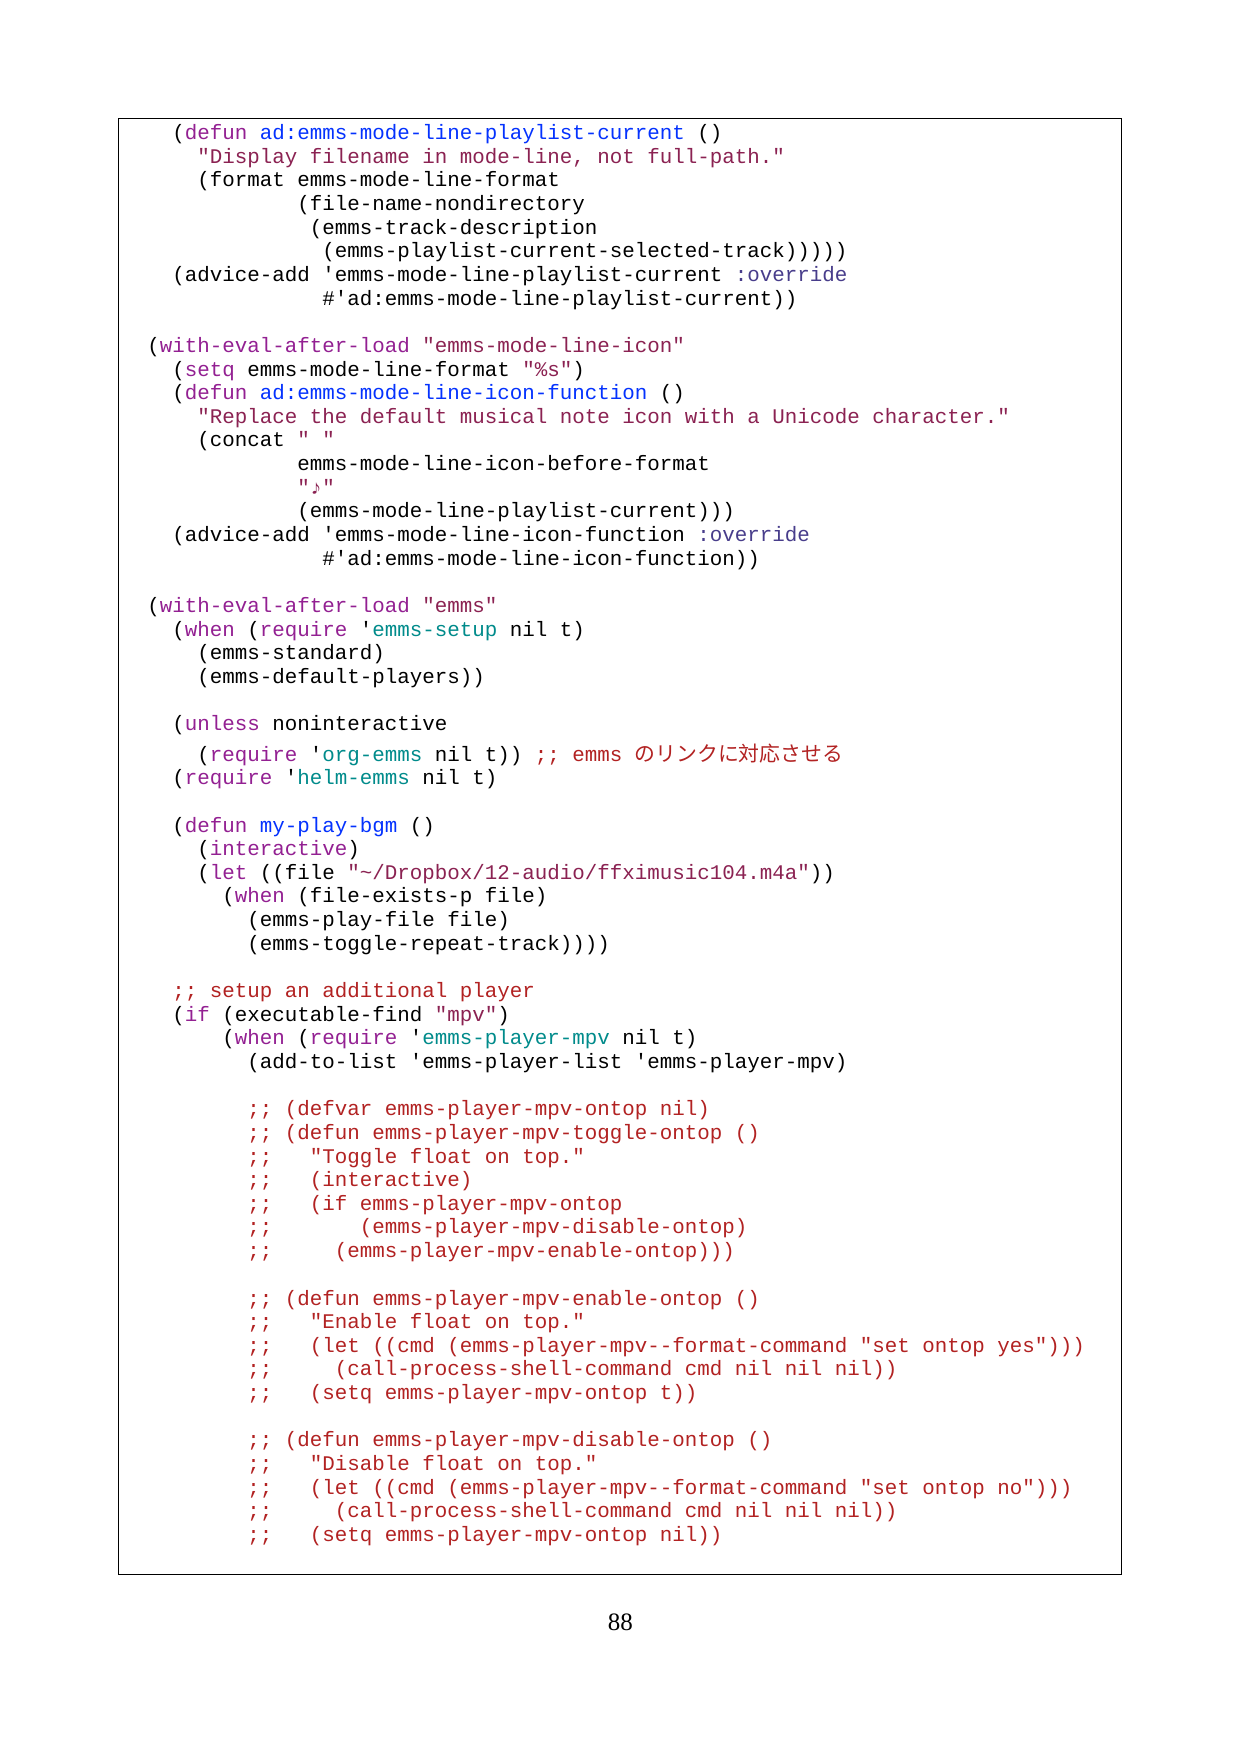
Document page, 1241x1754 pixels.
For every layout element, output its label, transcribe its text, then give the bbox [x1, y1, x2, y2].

text (defun my-play-bgm () [119, 811, 1121, 834]
text (emms-mode-line-playlist-current))) [119, 496, 1121, 520]
text (emms-playlist-current-selected-track))))) [119, 236, 1121, 260]
text (when (require 'emms-setup nil t) [119, 615, 1121, 638]
text (concat " " [119, 426, 1121, 449]
text (let ((file "~/Dropbox/12-audio/ffximusic104.m4a")) [119, 858, 1121, 882]
text ;; (let ((cmd (emms-player-mpv--format-command "set ontop yes"))) [119, 1331, 1121, 1354]
text emms-mode-line-icon-before-format [119, 449, 1121, 473]
text #'ad:emms-mode-line-icon-function)) [119, 544, 1121, 567]
text (with-eval-after-load "emms-mode-line-icon" [119, 331, 1121, 354]
text ;; (defun emms-player-mpv-disable-ontop () [119, 1425, 1121, 1449]
text (defun ad:emms-mode-line-playlist-current () [119, 119, 1121, 142]
text (interactive) [119, 834, 1121, 858]
text (unless noninteractive [119, 709, 1121, 733]
text (defun ad:emms-mode-line-icon-function () [119, 378, 1121, 402]
text (add-to-list 'emms-player-list 'emms-player-mpv) [119, 1047, 1121, 1071]
text ;; (if emms-player-mpv-ontop [119, 1189, 1121, 1213]
text (advice-add 'emms-mode-line-icon-function :override [119, 520, 1121, 544]
text ;; (interactive) [119, 1165, 1121, 1189]
text (emms-play-file file) [119, 905, 1121, 929]
text ;; (defun emms-player-mpv-toggle-ontop () [119, 1118, 1121, 1142]
text ;; "Toggle float on top." [119, 1142, 1121, 1165]
text "♪" [119, 473, 1121, 496]
text (require 'org-emms nil t)) ;; emms のリンクに対応させる [119, 733, 1121, 763]
text (setq emms-mode-line-format "%s") [119, 354, 1121, 378]
text (require 'helm-emms nil t) [119, 763, 1121, 787]
text #'ad:emms-mode-line-playlist-current)) [119, 284, 1121, 307]
text ;; "Enable float on top." [119, 1307, 1121, 1331]
text ;; (emms-player-mpv-disable-ontop) [119, 1213, 1121, 1236]
text ;; (defun emms-player-mpv-enable-ontop () [119, 1283, 1121, 1307]
text (emms-track-description [119, 213, 1121, 236]
text "Display filename in mode-line, not full-path." [119, 142, 1121, 165]
text ;; (let ((cmd (emms-player-mpv--format-command "set ontop no"))) [119, 1473, 1121, 1496]
text (file-name-nondirectory [119, 189, 1121, 213]
text ;; "Disable float on top." [119, 1449, 1121, 1473]
text ;; (call-process-shell-command cmd nil nil nil)) [119, 1354, 1121, 1378]
text ;; (call-process-shell-command cmd nil nil nil)) [119, 1496, 1121, 1520]
text (with-eval-after-load "emms" [119, 591, 1121, 615]
text (format emms-mode-line-format [119, 165, 1121, 189]
text ;; (defvar emms-player-mpv-ontop nil) [119, 1094, 1121, 1118]
text "Replace the default musical note icon with a Unicode character." [119, 402, 1121, 426]
text ;; (emms-player-mpv-enable-ontop))) [119, 1236, 1121, 1260]
text (when (require 'emms-player-mpv nil t) [119, 1023, 1121, 1047]
text (emms-toggle-repeat-track)))) [119, 929, 1121, 952]
text (emms-standard) [119, 638, 1121, 662]
text (emms-default-players)) [119, 662, 1121, 686]
text (if (executable-find "mpv") [119, 1000, 1121, 1023]
text (when (file-exists-p file) [119, 882, 1121, 905]
text ;; setup an additional player [119, 976, 1121, 1000]
text ;; (setq emms-player-mpv-ontop nil)) [119, 1520, 1121, 1544]
text ;; (setq emms-player-mpv-ontop t)) [119, 1378, 1121, 1402]
text (advice-add 'emms-mode-line-playlist-current :override [119, 260, 1121, 284]
